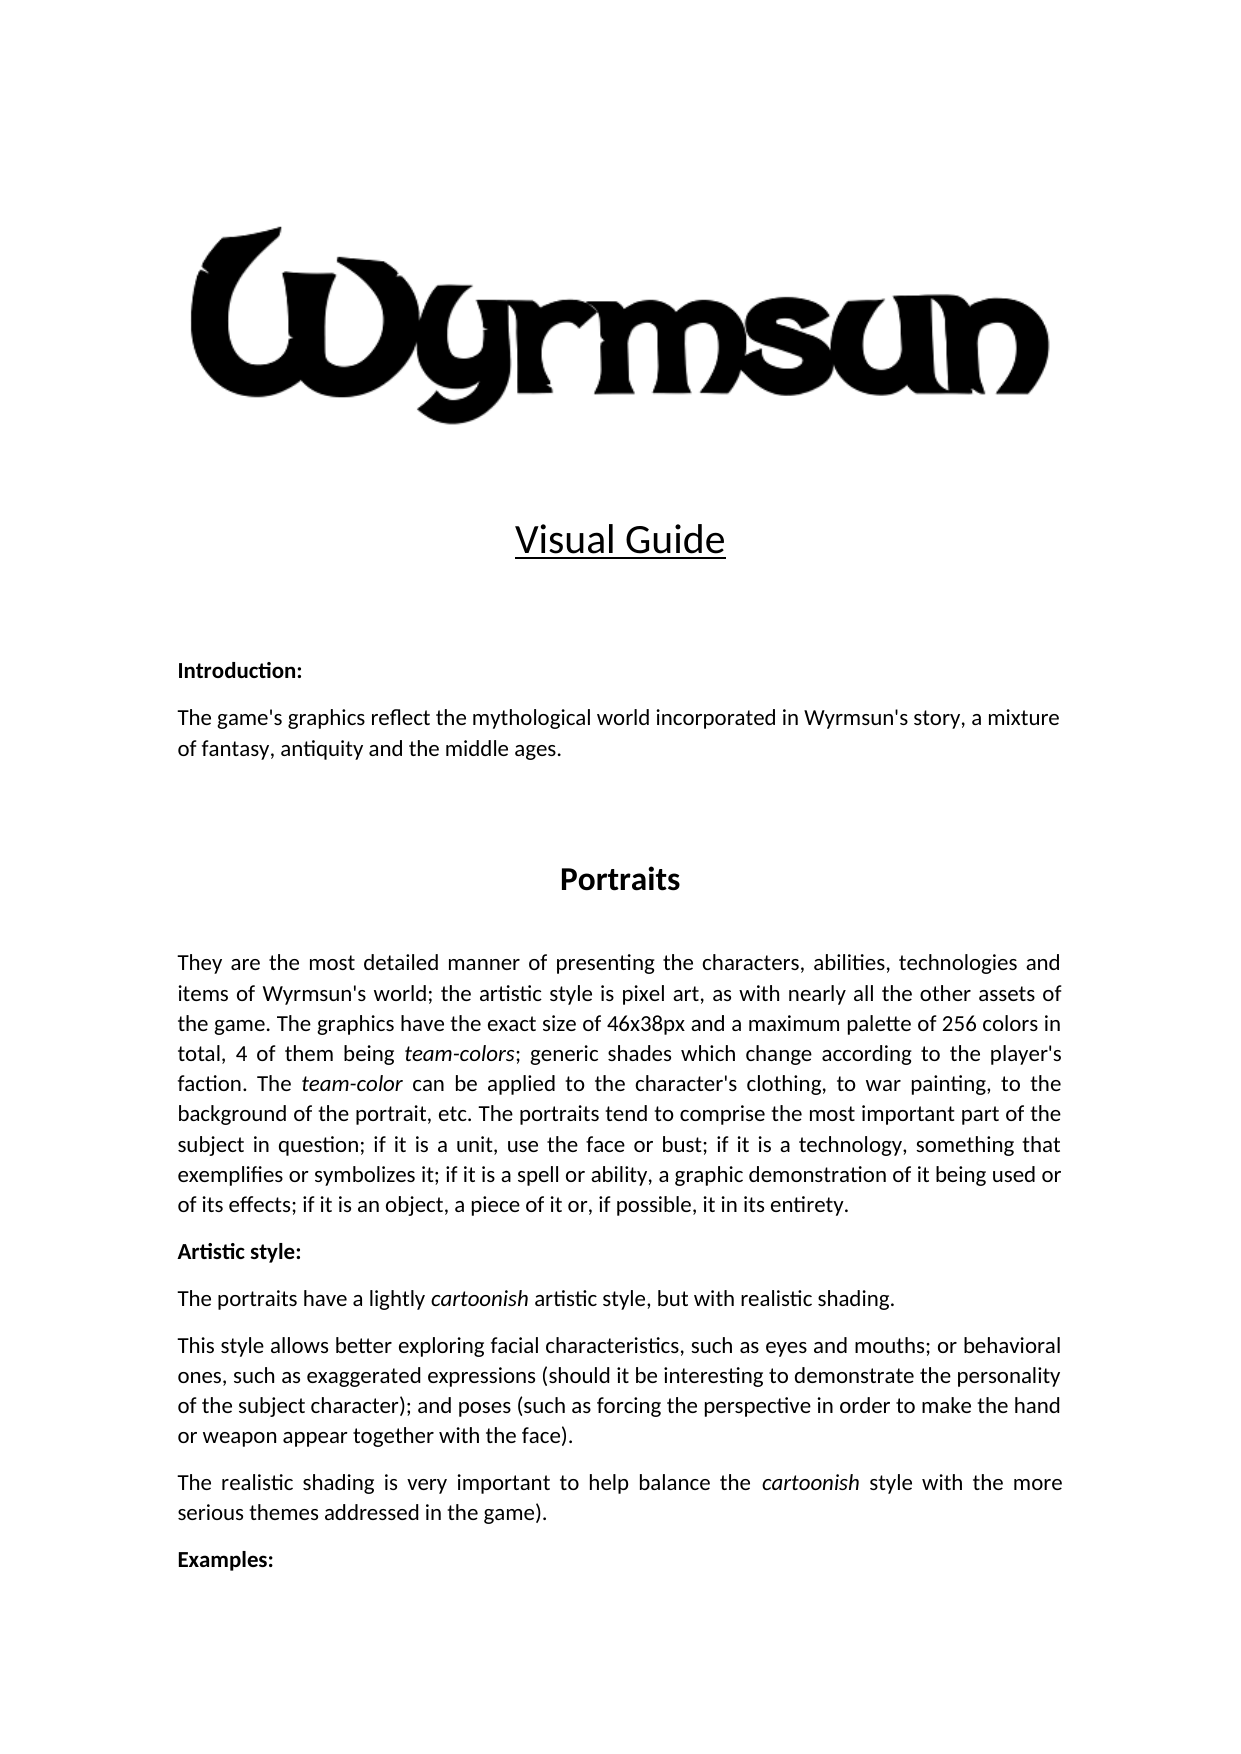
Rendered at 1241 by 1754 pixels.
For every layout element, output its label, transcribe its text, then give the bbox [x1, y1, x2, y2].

text The game's graphics reflect the mythological world incorporated in Wyrmsun's story, a mixture of fantasy, antiquity and the middle ages. [177, 703, 1063, 762]
text Visual Guide [177, 499, 1063, 564]
text Portraits [177, 858, 1063, 898]
text Introduction: [177, 657, 1063, 685]
text Artistic style: [177, 1237, 1063, 1265]
text The realistic shading is very important to help balance the cartoonish style with the more serious themes addressed in the game). [177, 1468, 1063, 1527]
text They are the most detailed manner of presenting the characters, abilities, technologies and items of Wyrmsun's world; the artistic style is pixel art, as with nearly all the other assets of the game. The graphics have the exact size of 46x38px and a maximum palette of 256 colors in total, 4 of them being team-colors; generic shades which change according to the player's faction. The team-color can be applied to the character's clothing, to war painting, to the background of the portrait, etc. The portraits tend to comprise the most important part of the subject in question; if it is a unit, use the face or bust; if it is a technology, something that exemplifies or symbolizes it; if it is a spell or ability, a graphic demonstration of it being used or of its effects; if it is an object, a piece of it or, if possible, it in its entirety. [177, 918, 1063, 1218]
text The portraits have a lightly cartoonish artistic style, but with realistic shading. [177, 1284, 1063, 1312]
picture [177, 147, 1063, 499]
text This style allows better exploring facial characteristics, such as eyes and mouths; or behavioral ones, such as exaggerated expressions (should it be interesting to demonstrate the personality of the subject character); and poses (such as forcing the perspective in order to make the hand or weapon appear together with the face). [177, 1331, 1063, 1449]
text Examples: [177, 1545, 1063, 1573]
